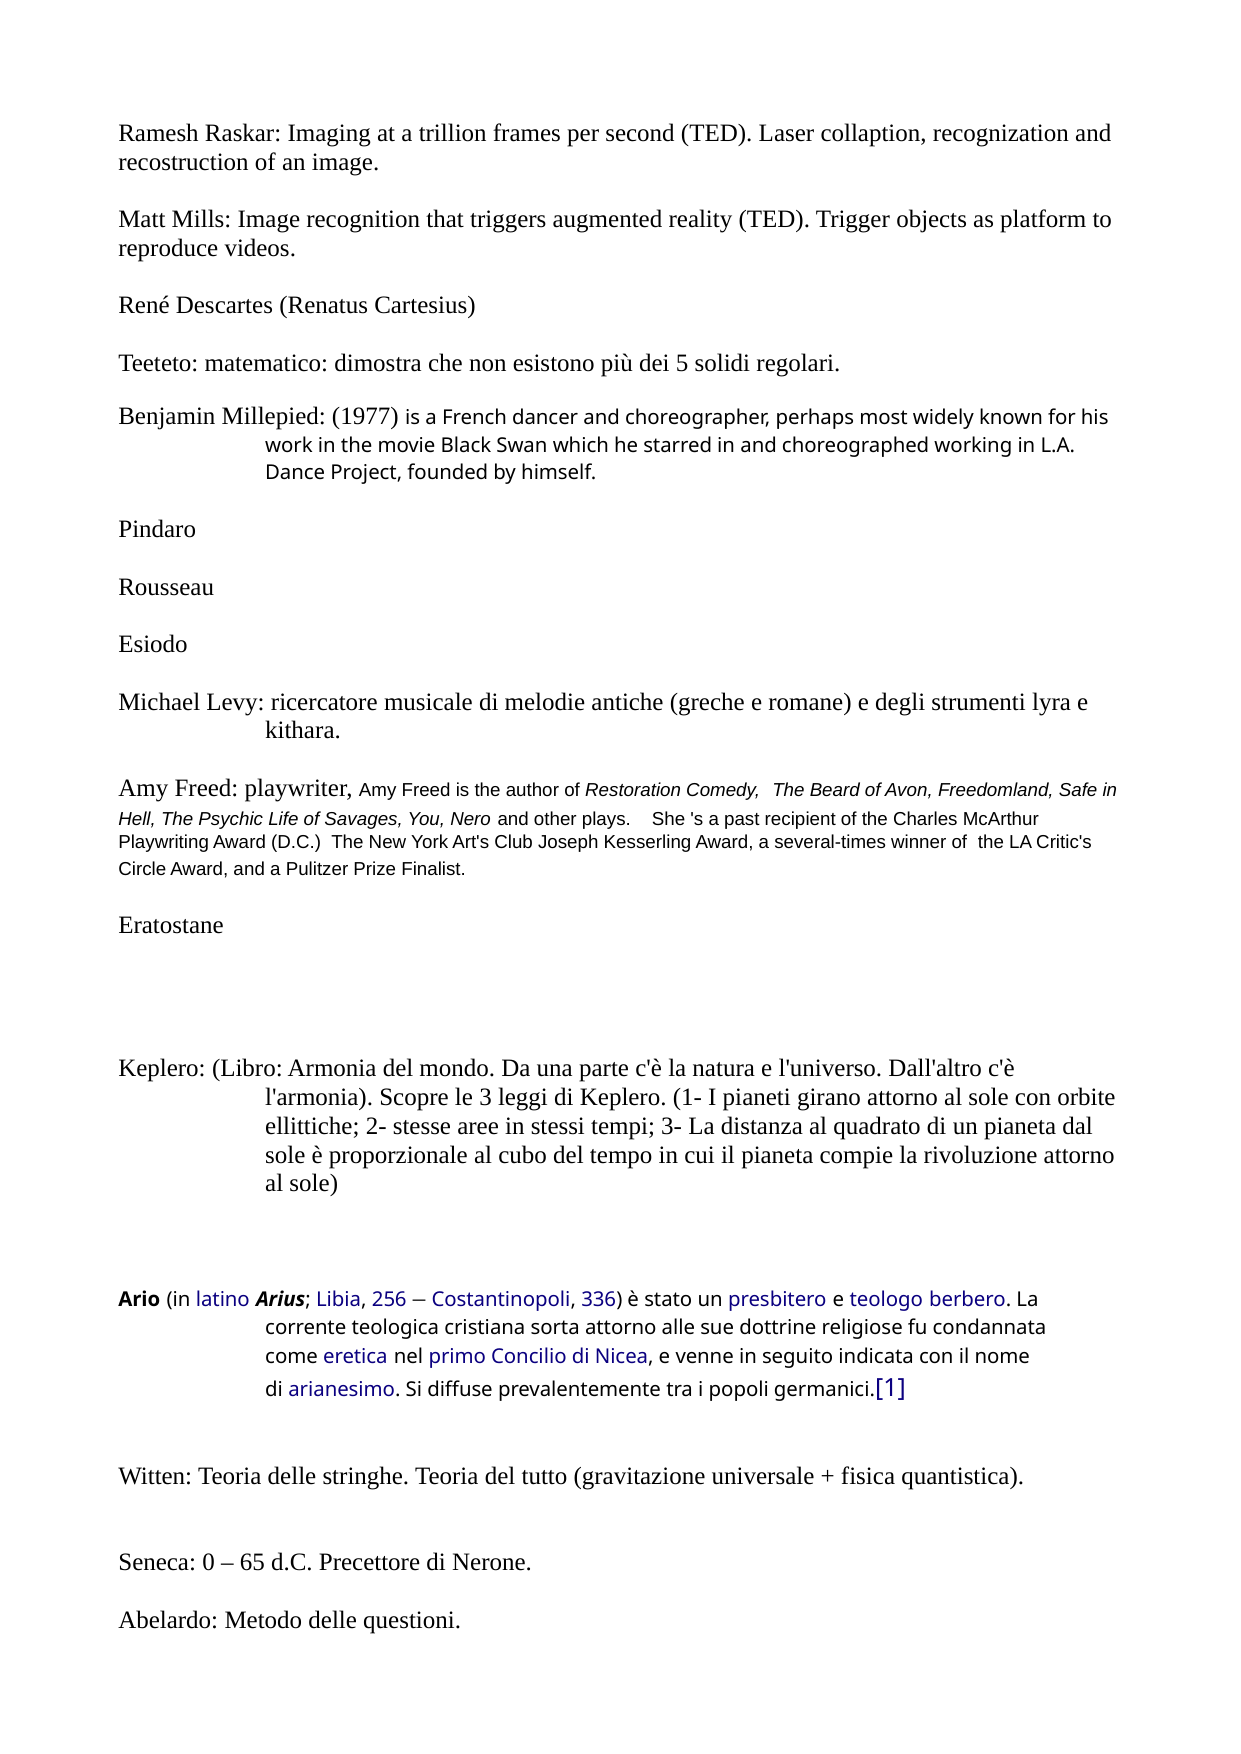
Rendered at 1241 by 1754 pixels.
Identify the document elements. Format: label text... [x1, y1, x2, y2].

text René Descartes (Renatus Cartesius) [118, 291, 1122, 319]
text Amy Freed: playwriter, Amy Freed is the author of Restoration Comedy, The Beard of Avon, Freedomland, Safe in Hell, The Psychic Life of Savages, You, Nero and other plays. She 's a past recipient of the Charles McArthur Playwriting Award (D.C.) The New York Art's Club Joseph Kesserling Award, a several-times winner of the LA Critic's Circle Award, and a Pulitzer Prize Finalist. [118, 773, 1122, 881]
text Michael Levy: ricercatore musicale di melodie antiche (greche e romane) e degli strumenti lyra e kithara. [118, 687, 1122, 744]
text Benjamin Millepied: (1977) is a French dancer and choreographer, perhaps most widely known for his work in the movie Black Swan which he starred in and choreographed working in L.A. Dance Project, founded by himself. [118, 401, 1122, 486]
text Abelardo: Metodo delle questioni. [118, 1605, 1122, 1634]
text Pindaro [118, 514, 1122, 543]
text Witten: Teoria delle stringhe. Teoria del tutto (gravitazione universale + fisica quantistica). [118, 1461, 1122, 1490]
text Eratostane [118, 910, 1122, 938]
text Ario (in latino Arius; Libia, 256 – Costantinopoli, 336) è stato un presbitero e teologo berbero. La corrente teologica cristiana sorta attorno alle sue dottrine religiose fu condannata come eretica nel primo Concilio di Nicea, e venne in seguito indicata con il nome di arianesimo. Si diffuse prevalentemente tra i popoli germanici.[1] [118, 1283, 1122, 1404]
text Matt Mills: Image recognition that triggers augmented reality (TED). Trigger objects as platform to reproduce videos. [118, 204, 1122, 262]
text Keplero: (Libro: Armonia del mondo. Da una parte c'è la natura e l'universo. Dall'altro c'è l'armonia). Scopre le 3 leggi di Keplero. (1- I pianeti girano attorno al sole con orbite ellittiche; 2- stesse aree in stessi tempi; 3- La distanza al quadrato di un pianeta dal sole è proporzionale al cubo del tempo in cui il pianeta compie la rivoluzione attorno al sole) [118, 1053, 1122, 1197]
text Esiodo [118, 629, 1122, 658]
text Ramesh Raskar: Imaging at a trillion frames per second (TED). Laser collaption, recognization and recostruction of an image. [118, 118, 1122, 176]
text Teeteto: matematico: dimostra che non esistono più dei 5 solidi regolari. [118, 348, 1122, 377]
text Rousseau [118, 572, 1122, 601]
text Seneca: 0 – 65 d.C. Precettore di Nerone. [118, 1547, 1122, 1576]
